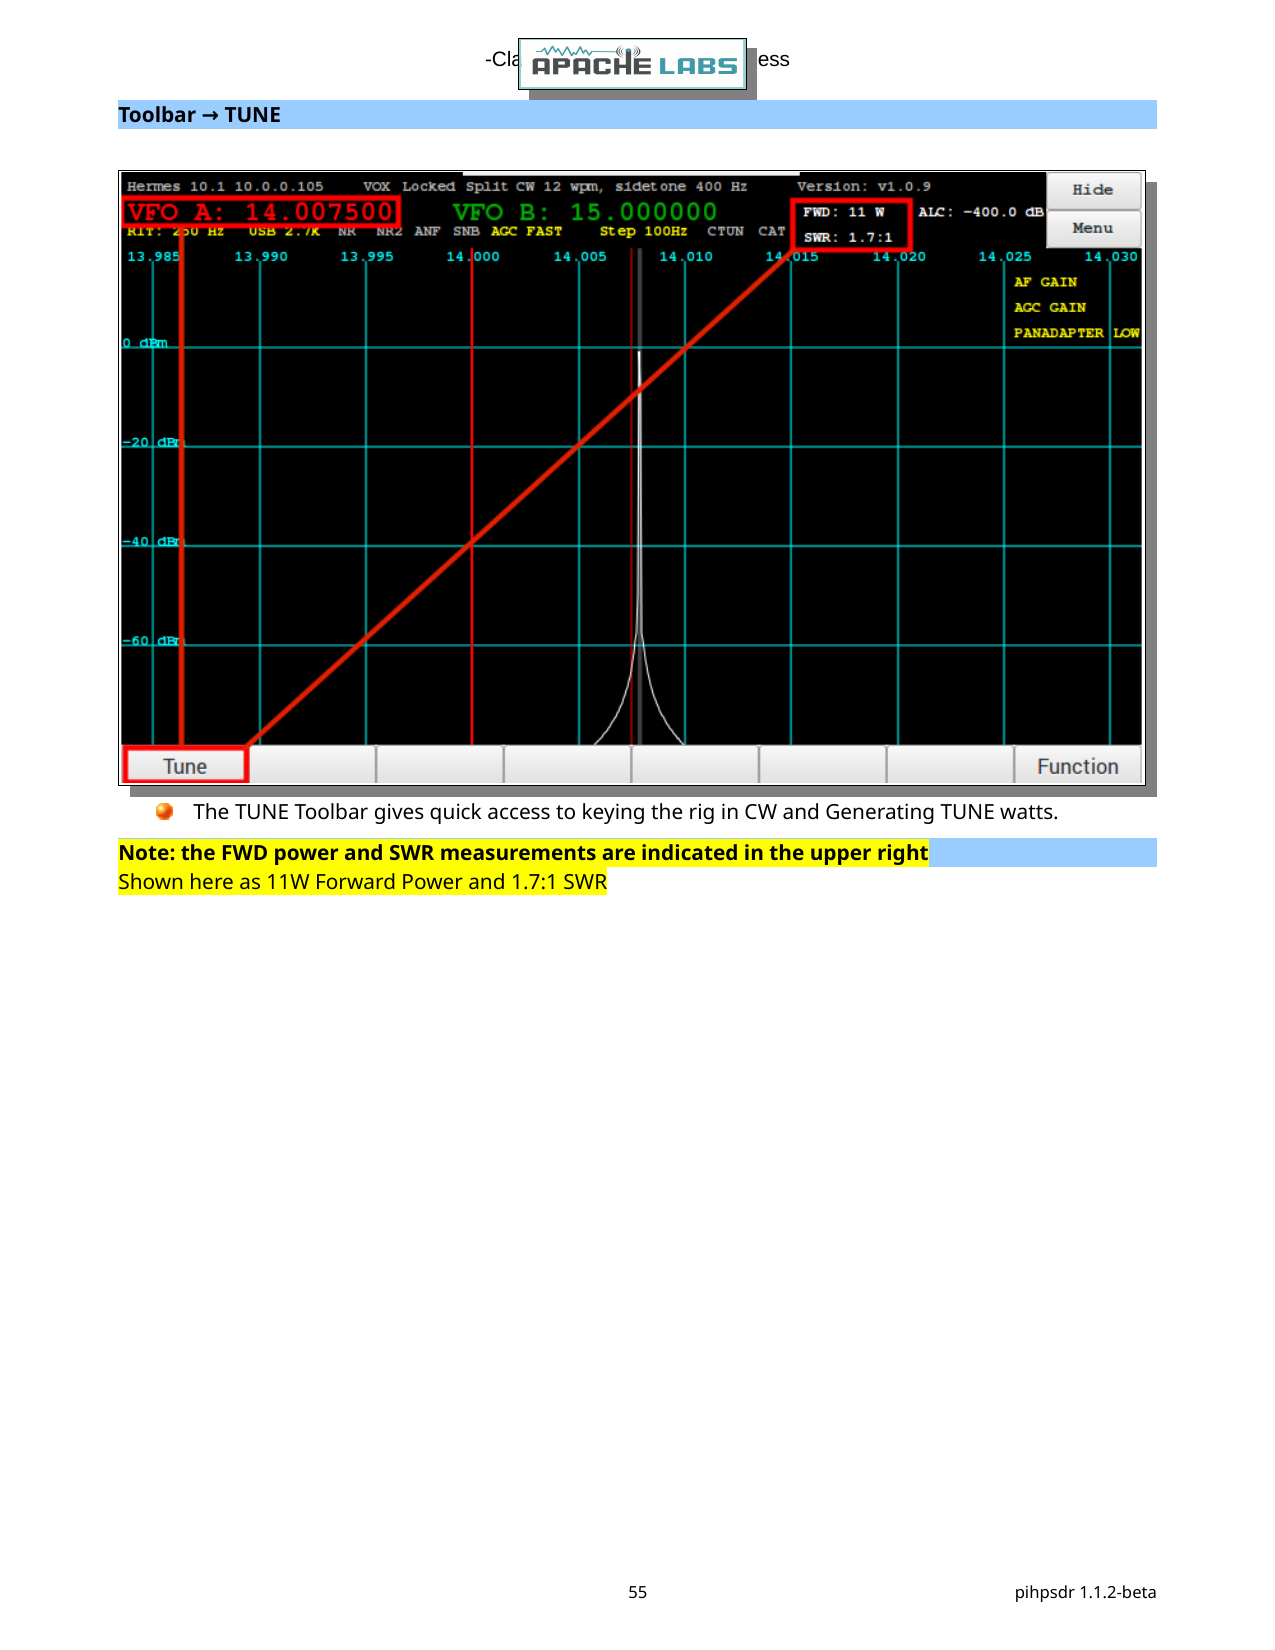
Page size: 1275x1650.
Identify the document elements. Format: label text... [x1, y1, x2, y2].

subtitle Toolbar → TUNE [118, 100, 1157, 129]
picture [121, 172, 1142, 783]
picture [521, 40, 744, 87]
subtitle Note: the FWD power and SWR measurements are indicated in the upper right [118, 838, 1157, 867]
list The TUNE Toolbar gives quick access to keying the rig in CW and Generating TUNE watts. [156, 797, 1157, 826]
picture [156, 803, 173, 820]
text Shown here as 11W Forward Power and 1.7:1 SWR [118, 867, 1157, 895]
